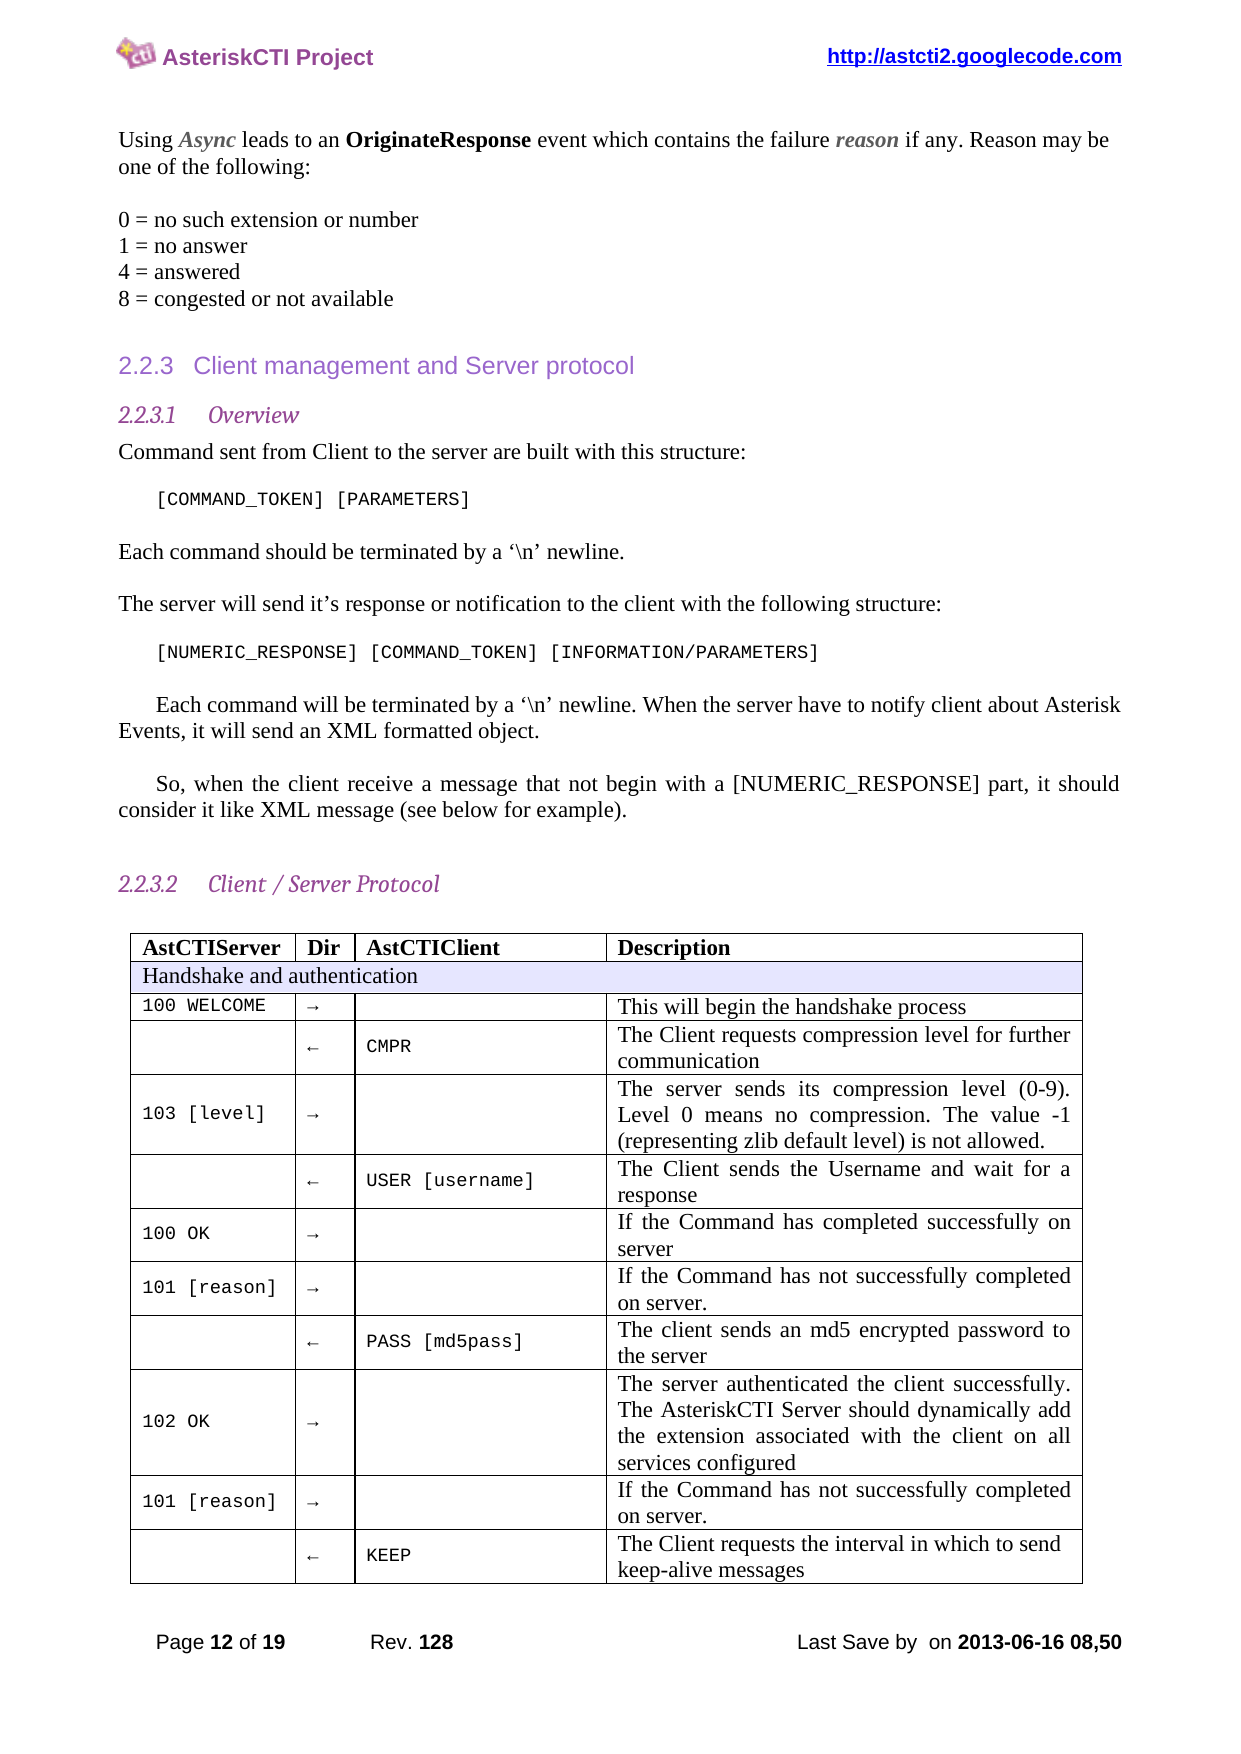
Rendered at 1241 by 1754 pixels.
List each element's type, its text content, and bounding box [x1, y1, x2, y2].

table_cell [356, 1476, 606, 1529]
table_header AstCTIClient [356, 934, 606, 961]
table_cell ← [296, 1530, 354, 1583]
text The server will send it’s response or notification to the client with the following structure: [118, 591, 1122, 617]
subtitle Client management and Server protocol [118, 351, 1122, 380]
picture [116, 34, 157, 74]
table_header AstCTIServer [131, 934, 295, 961]
table_cell [356, 1075, 606, 1154]
table_header Description [607, 934, 1082, 961]
table_cell [356, 1370, 606, 1475]
table_cell If the Command has not successfully completed on server. [607, 1262, 1082, 1315]
table_cell 101 [reason] [131, 1476, 295, 1529]
text Command sent from Client to the server are built with this structure: [118, 438, 1122, 464]
table_cell → [296, 1262, 354, 1315]
table_cell 102 OK [131, 1370, 295, 1475]
table_cell The Client requests the interval in which to send keep-alive messages [607, 1530, 1082, 1583]
table_cell [356, 994, 606, 1020]
table_cell [131, 1155, 295, 1207]
text [NUMERIC_RESPONSE] [COMMAND_TOKEN] [INFORMATION/PARAMETERS] [118, 643, 1122, 664]
table_cell [131, 1316, 295, 1369]
table_cell This will begin the handshake process [607, 994, 1082, 1020]
text Each command should be terminated by a ‘\n’ newline. [118, 538, 1122, 564]
subtitle Client / Server Protocol [118, 870, 1122, 898]
table_cell 101 [reason] [131, 1262, 295, 1315]
table_cell USER [username] [356, 1155, 606, 1207]
table_cell CMPR [356, 1021, 606, 1073]
text Each command will be terminated by a ‘\n’ newline. When the server have to notify client about Asterisk Events, it will send an XML formatted object. [118, 691, 1122, 743]
table_cell The Client requests compression level for further communication [607, 1021, 1082, 1073]
table_cell ← [296, 1316, 354, 1369]
table_cell The server sends its compression level (0-9). Level 0 means no compression. The value -1 (representing zlib default level) is not allowed. [607, 1075, 1082, 1154]
text Using Async leads to an OriginateResponse event which contains the failure reason if any. Reason may be one of the following: 0 = no such extension or number 1 = no answer 4 = answered 8 = congested or not available [118, 127, 1122, 311]
table_cell [131, 1021, 295, 1073]
table_cell ← [296, 1021, 354, 1073]
table_cell PASS [md5pass] [356, 1316, 606, 1369]
table_cell → [296, 1075, 354, 1154]
table_cell KEEP [356, 1530, 606, 1583]
table_cell ← [296, 1155, 354, 1207]
table_cell → [296, 1476, 354, 1529]
table_cell 103 [level] [131, 1075, 295, 1154]
table_cell → [296, 1370, 354, 1475]
table_cell → [296, 1209, 354, 1261]
table_cell 100 WELCOME [131, 994, 295, 1020]
subtitle Overview [118, 401, 1122, 429]
table_cell Handshake and authentication [131, 962, 1082, 992]
table_cell [131, 1530, 295, 1583]
table_cell If the Command has completed successfully on server [607, 1209, 1082, 1261]
table_header Dir [296, 934, 354, 961]
table_cell The client sends an md5 encrypted password to the server [607, 1316, 1082, 1369]
table_cell [356, 1209, 606, 1261]
text [COMMAND_TOKEN] [PARAMETERS] [118, 490, 1122, 511]
table_cell [356, 1262, 606, 1315]
table_cell 100 OK [131, 1209, 295, 1261]
text So, when the client receive a message that not begin with a [NUMERIC_RESPONSE] part, it should consider it like XML message (see below for example). [118, 770, 1122, 823]
table_cell If the Command has not successfully completed on server. [607, 1476, 1082, 1529]
table_cell The Client sends the Username and wait for a response [607, 1155, 1082, 1207]
table_cell The server authenticated the client successfully. The AsteriskCTI Server should dynamically add the extension associated with the client on all services configured [607, 1370, 1082, 1475]
table_cell → [296, 994, 354, 1020]
